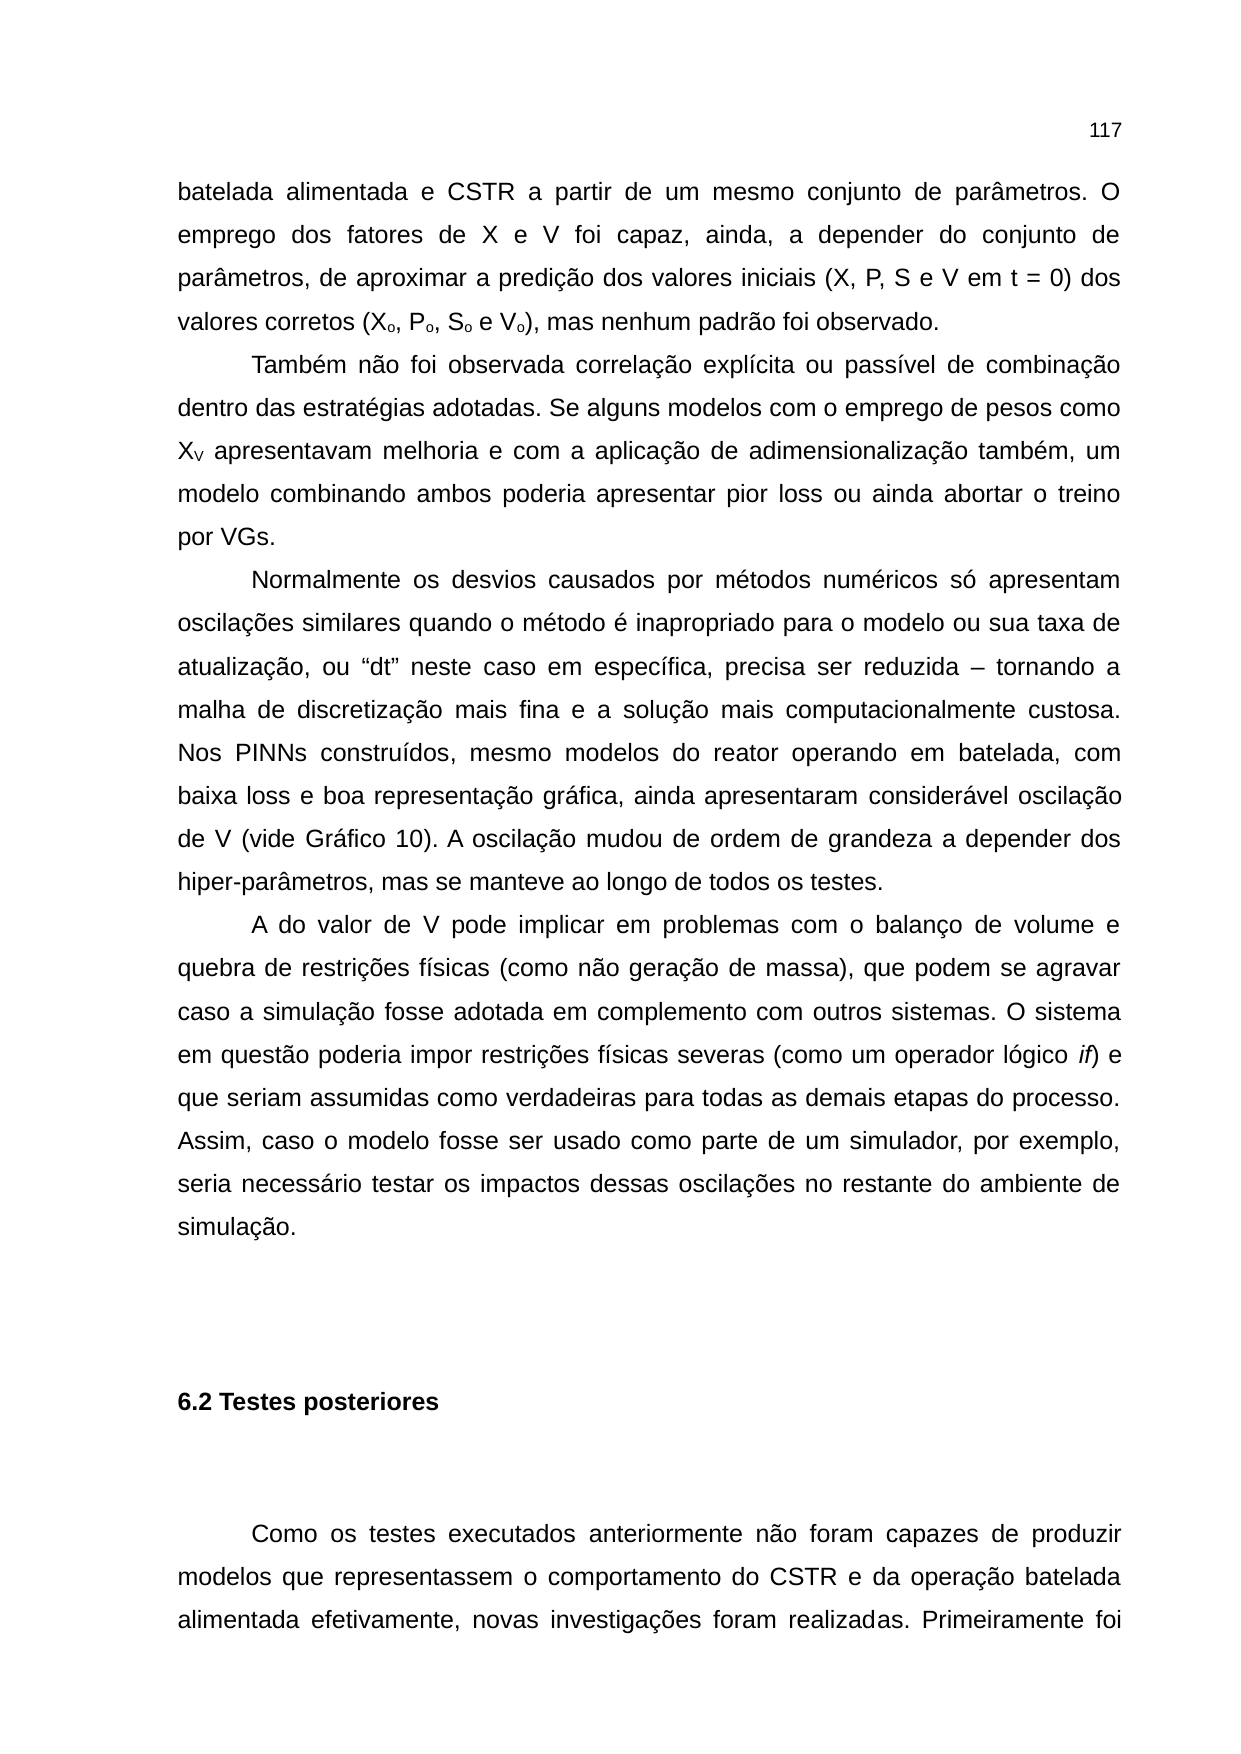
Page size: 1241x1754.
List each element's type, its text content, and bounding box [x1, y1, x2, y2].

text Também não foi observada correlação explícita ou passível de combinação dentro das estratégias adotadas. Se alguns modelos com o emprego de pesos como XV apresentavam melhoria e com a aplicação de adimensionalização também, um modelo combinando ambos poderia apresentar pior loss ou ainda abortar o treino por VGs. [177, 349, 1122, 551]
text Normalmente os desvios causados por métodos numéricos só apresentam oscilações similares quando o método é inapropriado para o modelo ou sua taxa de atualização, ou “dt” neste caso em específica, precisa ser reduzida – tornando a malha de discretização mais fina e a solução mais computacionalmente custosa. Nos PINNs construídos, mesmo modelos do reator operando em batelada, com baixa loss e boa representação gráfica, ainda apresentaram considerável oscilação de V (vide Gráfico 10). A oscilação mudou de ordem de grandeza a depender dos hiper-parâmetros, mas se manteve ao longo de todos os testes. [177, 565, 1122, 896]
text Como os testes executados anteriormente não foram capazes de produzir modelos que representassem o comportamento do CSTR e da operação batelada alimentada efetivamente, novas investigações foram realizadas. Primeiramente foi [177, 1518, 1122, 1633]
text batelada alimentada e CSTR a partir de um mesmo conjunto de parâmetros. O emprego dos fatores de X e V foi capaz, ainda, a depender do conjunto de parâmetros, de aproximar a predição dos valores iniciais (X, P, S e V em t = 0) dos valores corretos (Xo, Po, So e Vo), mas nenhum padrão foi observado. [177, 177, 1122, 335]
subtitle Testes posteriores [177, 1387, 1122, 1416]
text A do valor de V pode implicar em problemas com o balanço de volume e quebra de restrições físicas (como não geração de massa), que podem se agravar caso a simulação fosse adotada em complemento com outros sistemas. O sistema em questão poderia impor restrições físicas severas (como um operador lógico if) e que seriam assumidas como verdadeiras para todas as demais etapas do processo. Assim, caso o modelo fosse ser usado como parte de um simulador, por exemplo, seria necessário testar os impactos dessas oscilações no restante do ambiente de simulação. [177, 910, 1122, 1241]
